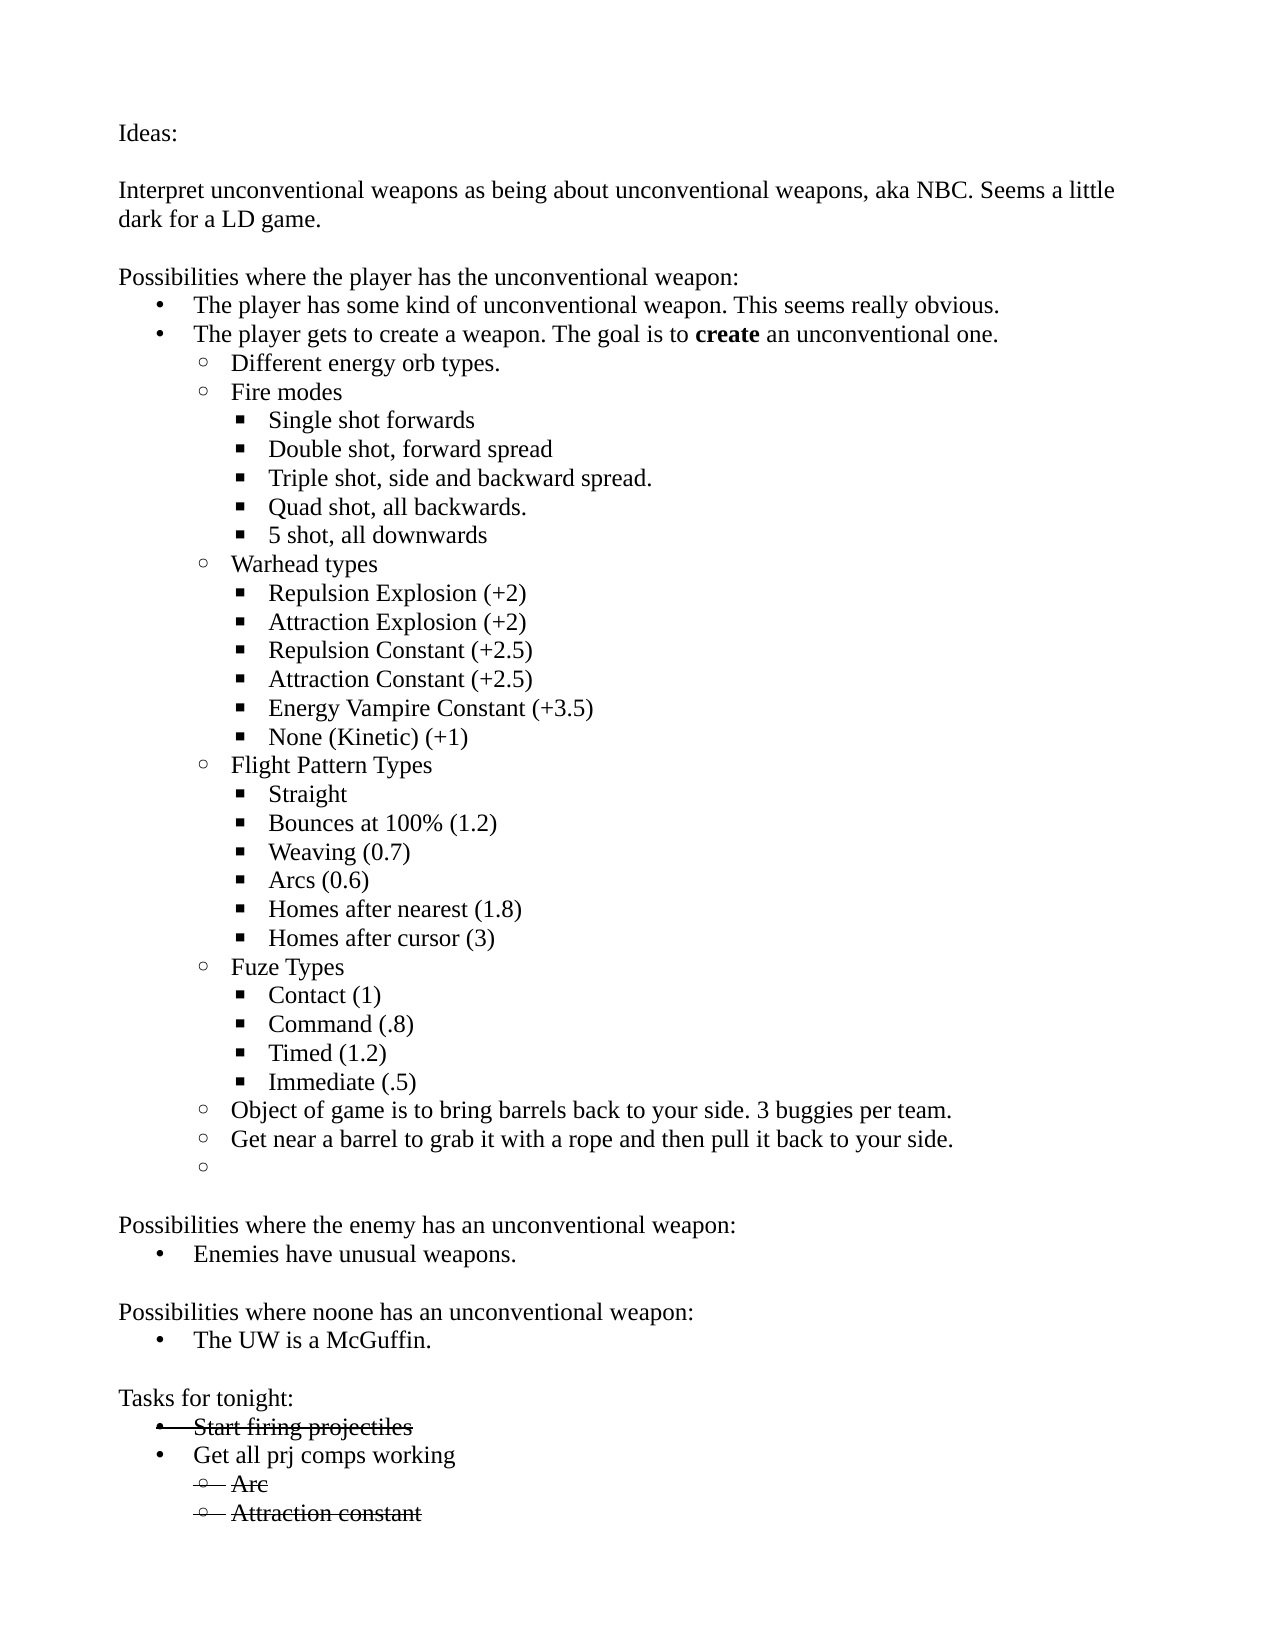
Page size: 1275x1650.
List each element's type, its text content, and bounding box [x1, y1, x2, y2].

list Warhead types [193, 549, 1157, 578]
list Different energy orb types. [193, 348, 1157, 377]
list The UW is a McGuffin. [156, 1326, 1157, 1354]
list Single shot forwards [231, 406, 1157, 434]
list Command (.8) [231, 1009, 1157, 1038]
list Quad shot, all backwards. [231, 492, 1157, 521]
list Homes after cursor (3) [231, 923, 1157, 952]
list Double shot, forward spread [231, 434, 1157, 463]
list Energy Vampire Constant (+3.5) [231, 693, 1157, 722]
list Immediate (.5) [231, 1067, 1157, 1096]
list None (Kinetic) (+1) [231, 722, 1157, 751]
text Possibilities where noone has an unconventional weapon: [118, 1297, 1157, 1326]
list Enemies have unusual weapons. [156, 1239, 1157, 1268]
list Attraction constant [193, 1498, 1157, 1527]
list Get near a barrel to grab it with a rope and then pull it back to your side. [193, 1124, 1157, 1153]
list Start firing projectiles [156, 1412, 1157, 1441]
list 5 shot, all downwards [231, 521, 1157, 549]
text Tasks for tonight: [118, 1383, 1157, 1412]
text Possibilities where the enemy has an unconventional weapon: [118, 1211, 1157, 1239]
list Arcs (0.6) [231, 866, 1157, 894]
list Arc [193, 1469, 1157, 1498]
list Straight [231, 779, 1157, 808]
list Repulsion Explosion (+2) [231, 578, 1157, 607]
list Weaving (0.7) [231, 837, 1157, 866]
list Fuze Types [193, 952, 1157, 981]
list Timed (1.2) [231, 1038, 1157, 1067]
list The player gets to create a weapon. The goal is to create an unconventional one. [156, 319, 1157, 348]
list Fire modes [193, 377, 1157, 406]
list Attraction Constant (+2.5) [231, 664, 1157, 693]
list Triple shot, side and backward spread. [231, 463, 1157, 492]
list Object of game is to bring barrels back to your side. 3 buggies per team. [193, 1096, 1157, 1124]
list Contact (1) [231, 981, 1157, 1009]
list Repulsion Constant (+2.5) [231, 636, 1157, 664]
list Attraction Explosion (+2) [231, 607, 1157, 636]
text Interpret unconventional weapons as being about unconventional weapons, aka NBC. Seems a little dark for a LD game. [118, 176, 1157, 233]
text Ideas: [118, 118, 1157, 147]
text Possibilities where the player has the unconventional weapon: [118, 262, 1157, 291]
list Homes after nearest (1.8) [231, 894, 1157, 923]
list Bounces at 100% (1.2) [231, 808, 1157, 837]
list Get all prj comps working [156, 1441, 1157, 1469]
list Flight Pattern Types [193, 751, 1157, 779]
list The player has some kind of unconventional weapon. This seems really obvious. [156, 291, 1157, 319]
